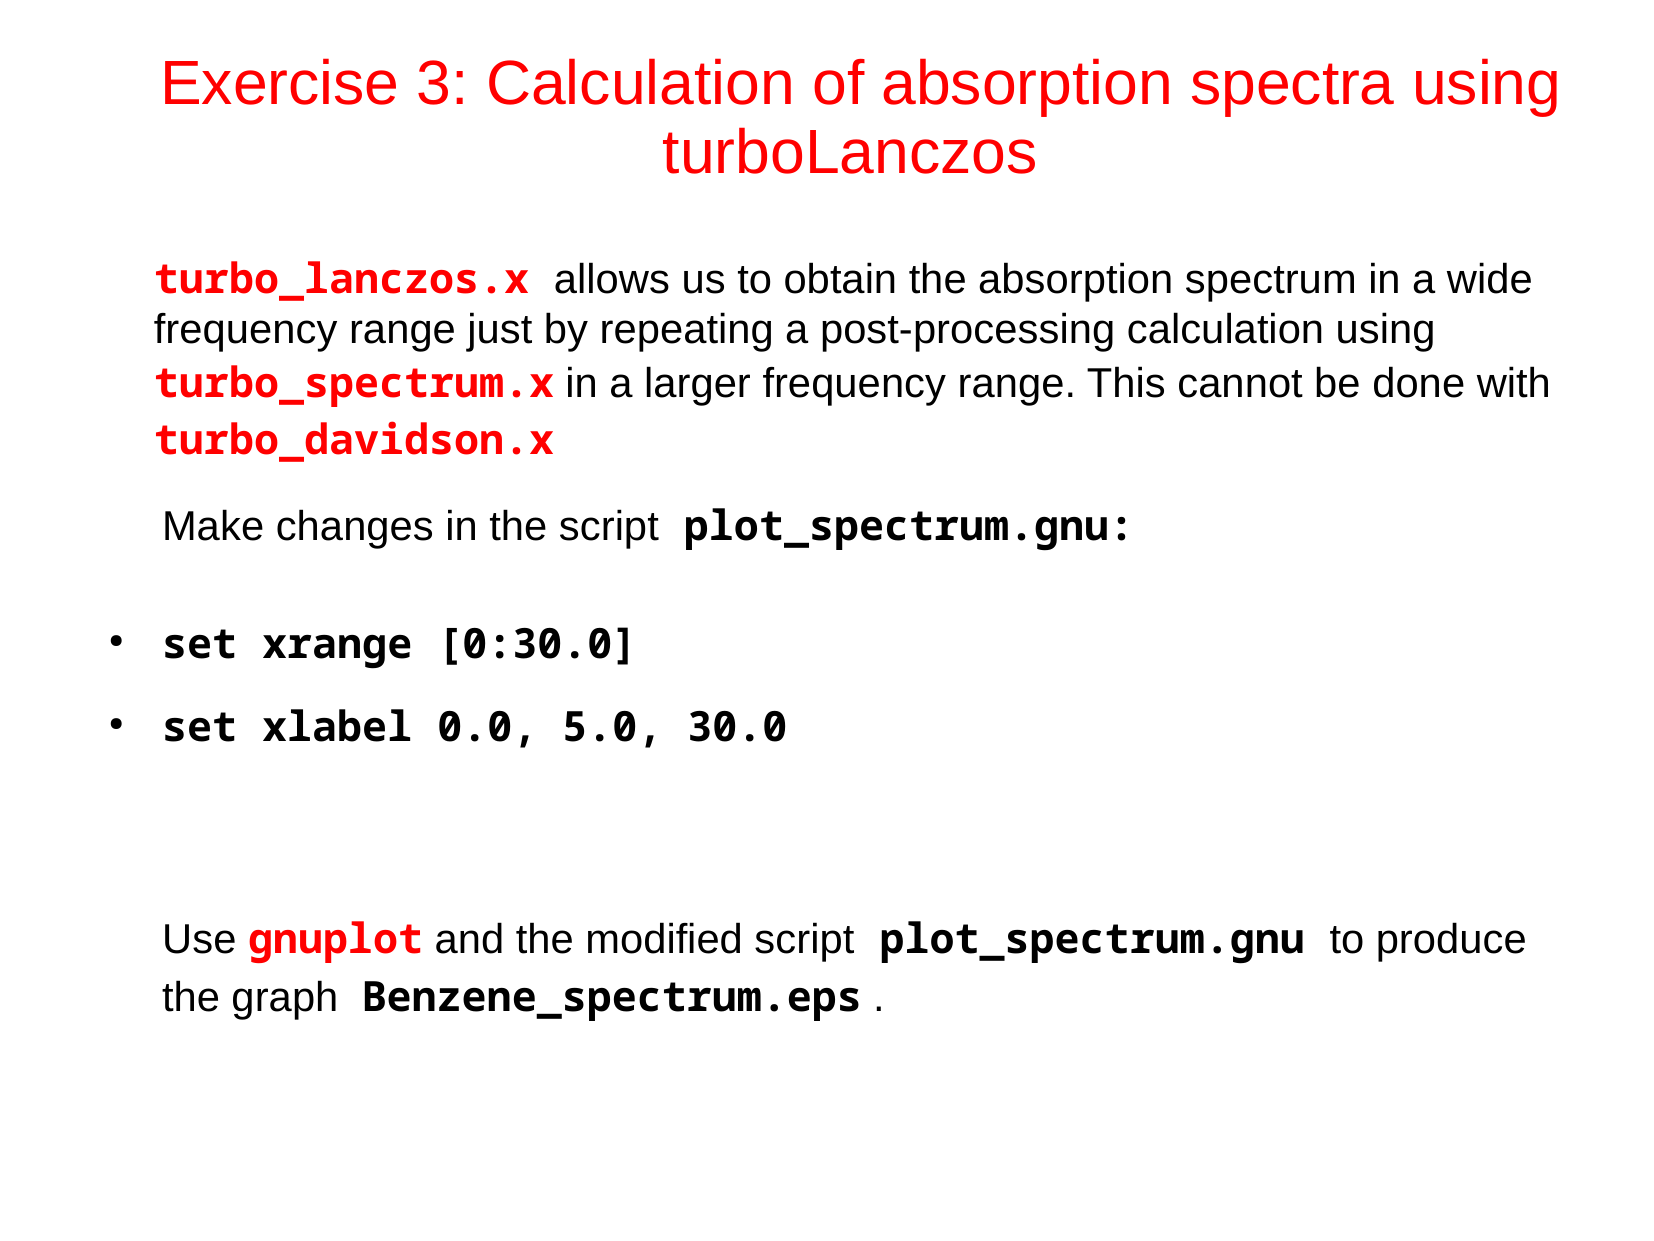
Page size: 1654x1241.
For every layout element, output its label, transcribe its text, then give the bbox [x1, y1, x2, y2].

list Use gnuplot and the modified script plot_spectrum.gnu to produce the graph Benzene_spectrum.eps . [91, 909, 1561, 1095]
list turbo_lanczos.x allows us to obtain the absorption spectrum in a wide frequency range just by repeating a post-processing calculation using turbo_spectrum.x in a larger frequency range. This cannot be done with turbo_davidson.x [83, 248, 1572, 409]
list set xlabel 0.0, 5.0, 30.0 [91, 696, 1234, 776]
list set xrange [0:30.0] [91, 613, 1234, 694]
text_box Exercise 3: Calculation of absorption spectra using turboLanczos [16, 33, 1654, 202]
list Make changes in the script plot_spectrum.gnu: [91, 495, 1234, 575]
